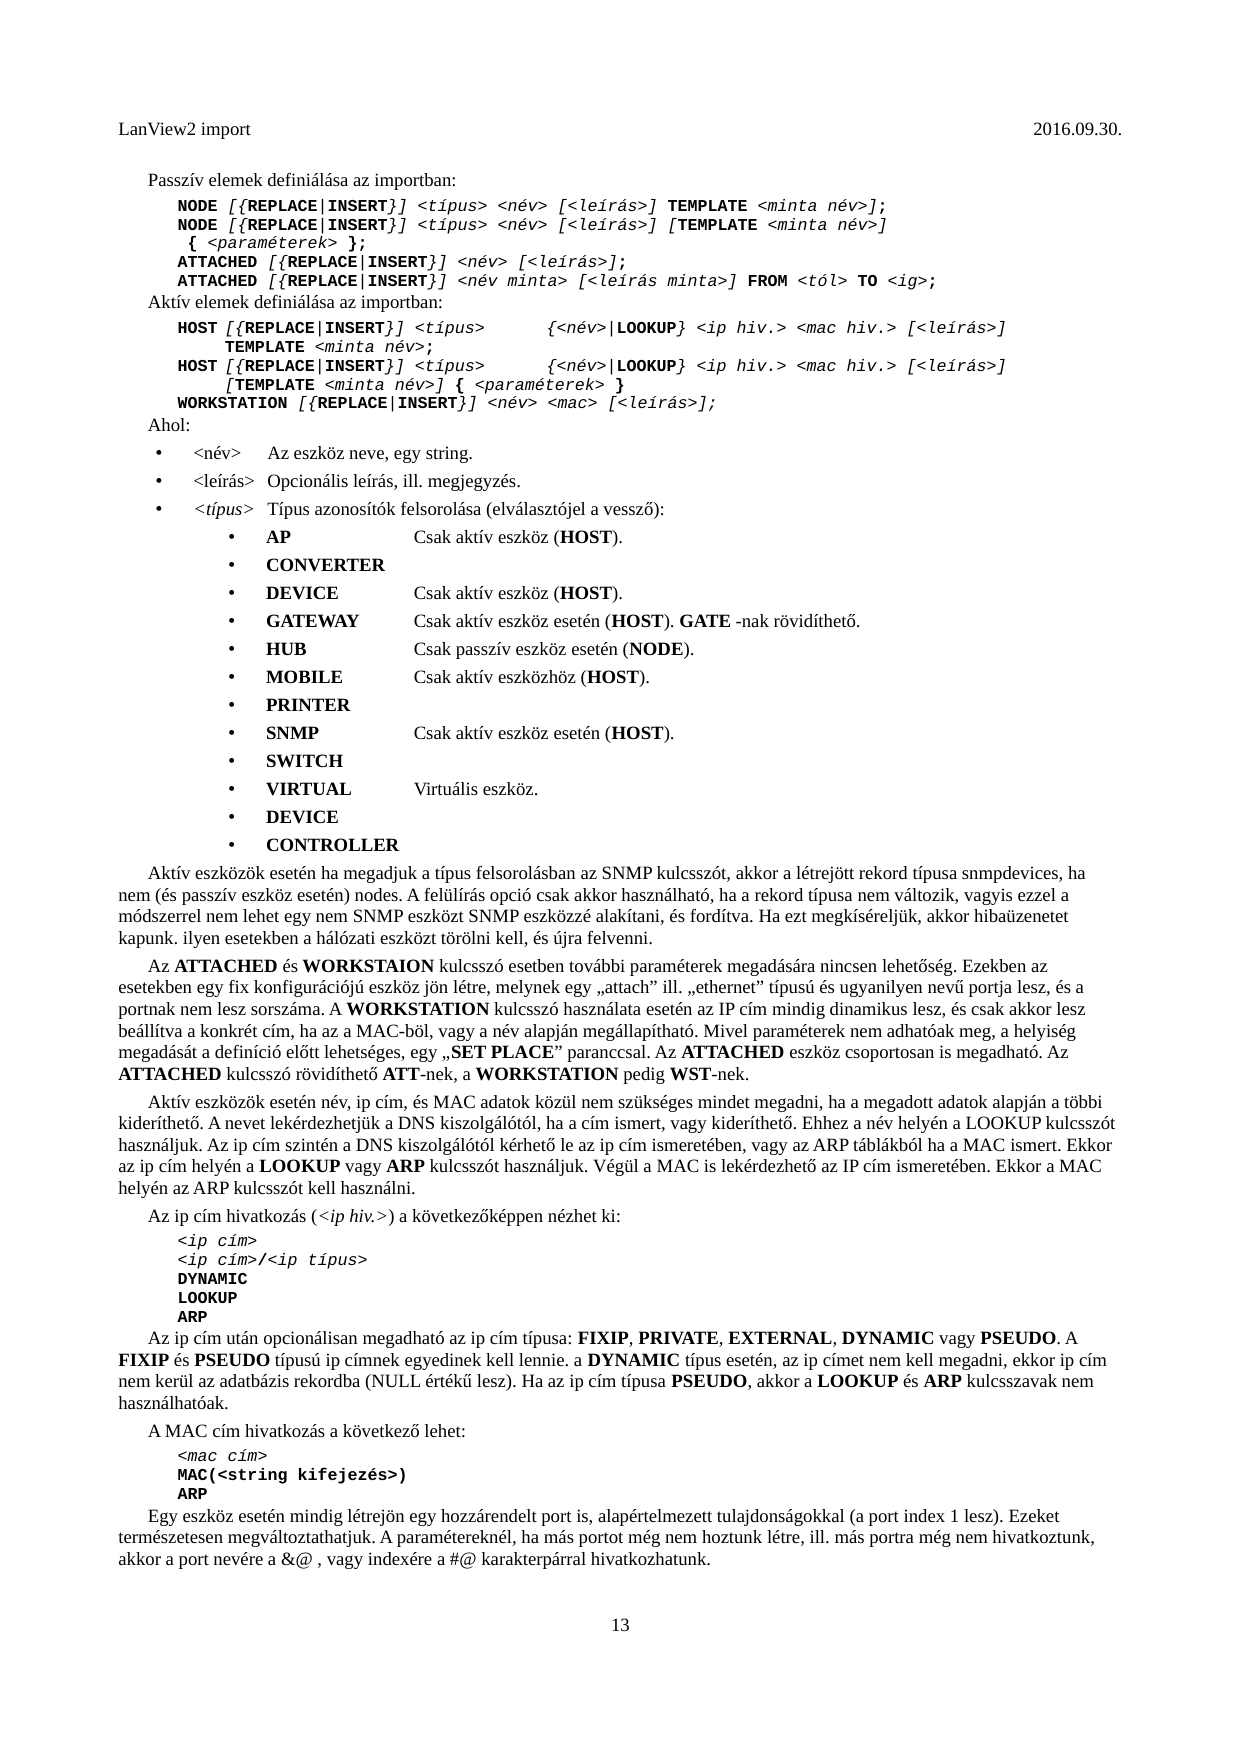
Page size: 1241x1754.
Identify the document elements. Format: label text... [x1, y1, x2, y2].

text Passzív elemek definiálása az importban: [118, 169, 1122, 191]
text LOOKUP [177, 1289, 1122, 1308]
list SNMP Csak aktív eszköz esetén (HOST). [228, 722, 1122, 743]
list <név> Az eszköz neve, egy string. [156, 442, 1122, 463]
text DYNAMIC [177, 1271, 1122, 1289]
list <leírás> Opcionális leírás, ill. megjegyzés. [156, 470, 1122, 491]
list <típus> Típus azonosítók felsorolása (elválasztójel a vessző): [156, 498, 1122, 519]
list DEVICE [228, 806, 1122, 828]
text [TEMPLATE <minta név>] { <paraméterek> } [177, 376, 1122, 395]
text TEMPLATE <minta név>; [177, 338, 1122, 357]
text ATTACHED [{REPLACE|INSERT}] <név> [<leírás>]; [177, 254, 1122, 273]
list DEVICE Csak aktív eszköz (HOST). [228, 582, 1122, 603]
list GATEWAY Csak aktív eszköz esetén (HOST). GATE -nak rövidíthető. [228, 610, 1122, 631]
text ATTACHED [{REPLACE|INSERT}] <név minta> [<leírás minta>] FROM <tól> TO <ig>; [177, 273, 1122, 291]
text ARP [177, 1308, 1122, 1327]
text WORKSTATION [{REPLACE|INSERT}] <név> <mac> [<leírás>]; [177, 395, 1122, 414]
text <mac cím> [177, 1448, 1122, 1467]
text Aktív elemek definiálása az importban: [118, 291, 1122, 313]
list SWITCH [228, 750, 1122, 772]
list AP Csak aktív eszköz (HOST). [228, 526, 1122, 547]
text Az ip cím hivatkozás (<ip hiv.>) a következőképpen nézhet ki: [118, 1205, 1122, 1226]
list CONVERTER [228, 554, 1122, 575]
list CONTROLLER [228, 834, 1122, 856]
text NODE [{REPLACE|INSERT}] <típus> <név> [<leírás>] [TEMPLATE <minta név>] { <paraméterek> }; [177, 216, 1122, 254]
text Aktív eszközök esetén név, ip cím, és MAC adatok közül nem szükséges mindet megadni, ha a megadott adatok alapján a többi kideríthető. A nevet lekérdezhetjük a DNS kiszolgálótól, ha a cím ismert, vagy kideríthető. Ehhez a név helyén a LOOKUP kulcsszót használjuk. Az ip cím szintén a DNS kiszolgálótól kérhető le az ip cím ismeretében, vagy az ARP táblákból ha a MAC ismert. Ekkor az ip cím helyén a LOOKUP vagy ARP kulcsszót használjuk. Végül a MAC is lekérdezhető az IP cím ismeretében. Ekkor a MAC helyén az ARP kulcsszót kell használni. [118, 1091, 1122, 1198]
text Aktív eszközök esetén ha megadjuk a típus felsorolásban az SNMP kulcsszót, akkor a létrejött rekord típusa snmpdevices, ha nem (és passzív eszköz esetén) nodes. A felülírás opció csak akkor használható, ha a rekord típusa nem változik, vagyis ezzel a módszerrel nem lehet egy nem SNMP eszközt SNMP eszközzé alakítani, és fordítva. Ha ezt megkíséreljük, akkor hibaüzenetet kapunk. ilyen esetekben a hálózati eszközt törölni kell, és újra felvenni. [118, 862, 1122, 948]
text HOST [{REPLACE|INSERT}] <típus> {<név>|LOOKUP} <ip hiv.> <mac hiv.> [<leírás>] [177, 319, 1122, 338]
text NODE [{REPLACE|INSERT}] <típus> <név> [<leírás>] TEMPLATE <minta név>]; [177, 197, 1122, 216]
text <ip cím> [177, 1233, 1122, 1252]
list MOBILE Csak aktív eszközhöz (HOST). [228, 666, 1122, 687]
text Egy eszköz esetén mindig létrejön egy hozzárendelt port is, alapértelmezett tulajdonságokkal (a port index 1 lesz). Ezeket természetesen megváltoztathatjuk. A paramétereknél, ha más portot még nem hoztunk létre, ill. más portra még nem hivatkoztunk, akkor a port nevére a &@ , vagy indexére a #@ karakterpárral hivatkozhatunk. [118, 1504, 1122, 1569]
list VIRTUAL Virtuális eszköz. [228, 778, 1122, 799]
text HOST [{REPLACE|INSERT}] <típus> {<név>|LOOKUP} <ip hiv.> <mac hiv.> [<leírás>] [177, 357, 1122, 376]
text MAC(<string kifejezés>) [177, 1467, 1122, 1486]
list PRINTER [228, 694, 1122, 716]
text ARP [177, 1486, 1122, 1504]
list HUB Csak passzív eszköz esetén (NODE). [228, 638, 1122, 659]
text Az ATTACHED és WORKSTAION kulcsszó esetben további paraméterek megadására nincsen lehetőség. Ezekben az esetekben egy fix konfigurációjú eszköz jön létre, melynek egy „attach” ill. „ethernet” típusú és ugyanilyen nevű portja lesz, és a portnak nem lesz sorszáma. A WORKSTATION kulcsszó használata esetén az IP cím mindig dinamikus lesz, és csak akkor lesz beállítva a konkrét cím, ha az a MAC-böl, vagy a név alapján megállapítható. Mivel paraméterek nem adhatóak meg, a helyiség megadását a definíció előtt lehetséges, egy „SET PLACE” paranccsal. Az ATTACHED eszköz csoportosan is megadható. Az ATTACHED kulcsszó rövidíthető ATT-nek, a WORKSTATION pedig WST-nek. [118, 955, 1122, 1084]
text A MAC cím hivatkozás a következő lehet: [118, 1420, 1122, 1441]
text Az ip cím után opcionálisan megadható az ip cím típusa: FIXIP, PRIVATE, EXTERNAL, DYNAMIC vagy PSEUDO. A FIXIP és PSEUDO típusú ip címnek egyedinek kell lennie. a DYNAMIC típus esetén, az ip címet nem kell megadni, ekkor ip cím nem kerül az adatbázis rekordba (NULL értékű lesz). Ha az ip cím típusa PSEUDO, akkor a LOOKUP és ARP kulcsszavak nem használhatóak. [118, 1327, 1122, 1413]
text Ahol: [118, 414, 1122, 435]
text <ip cím>/<ip típus> [177, 1252, 1122, 1271]
